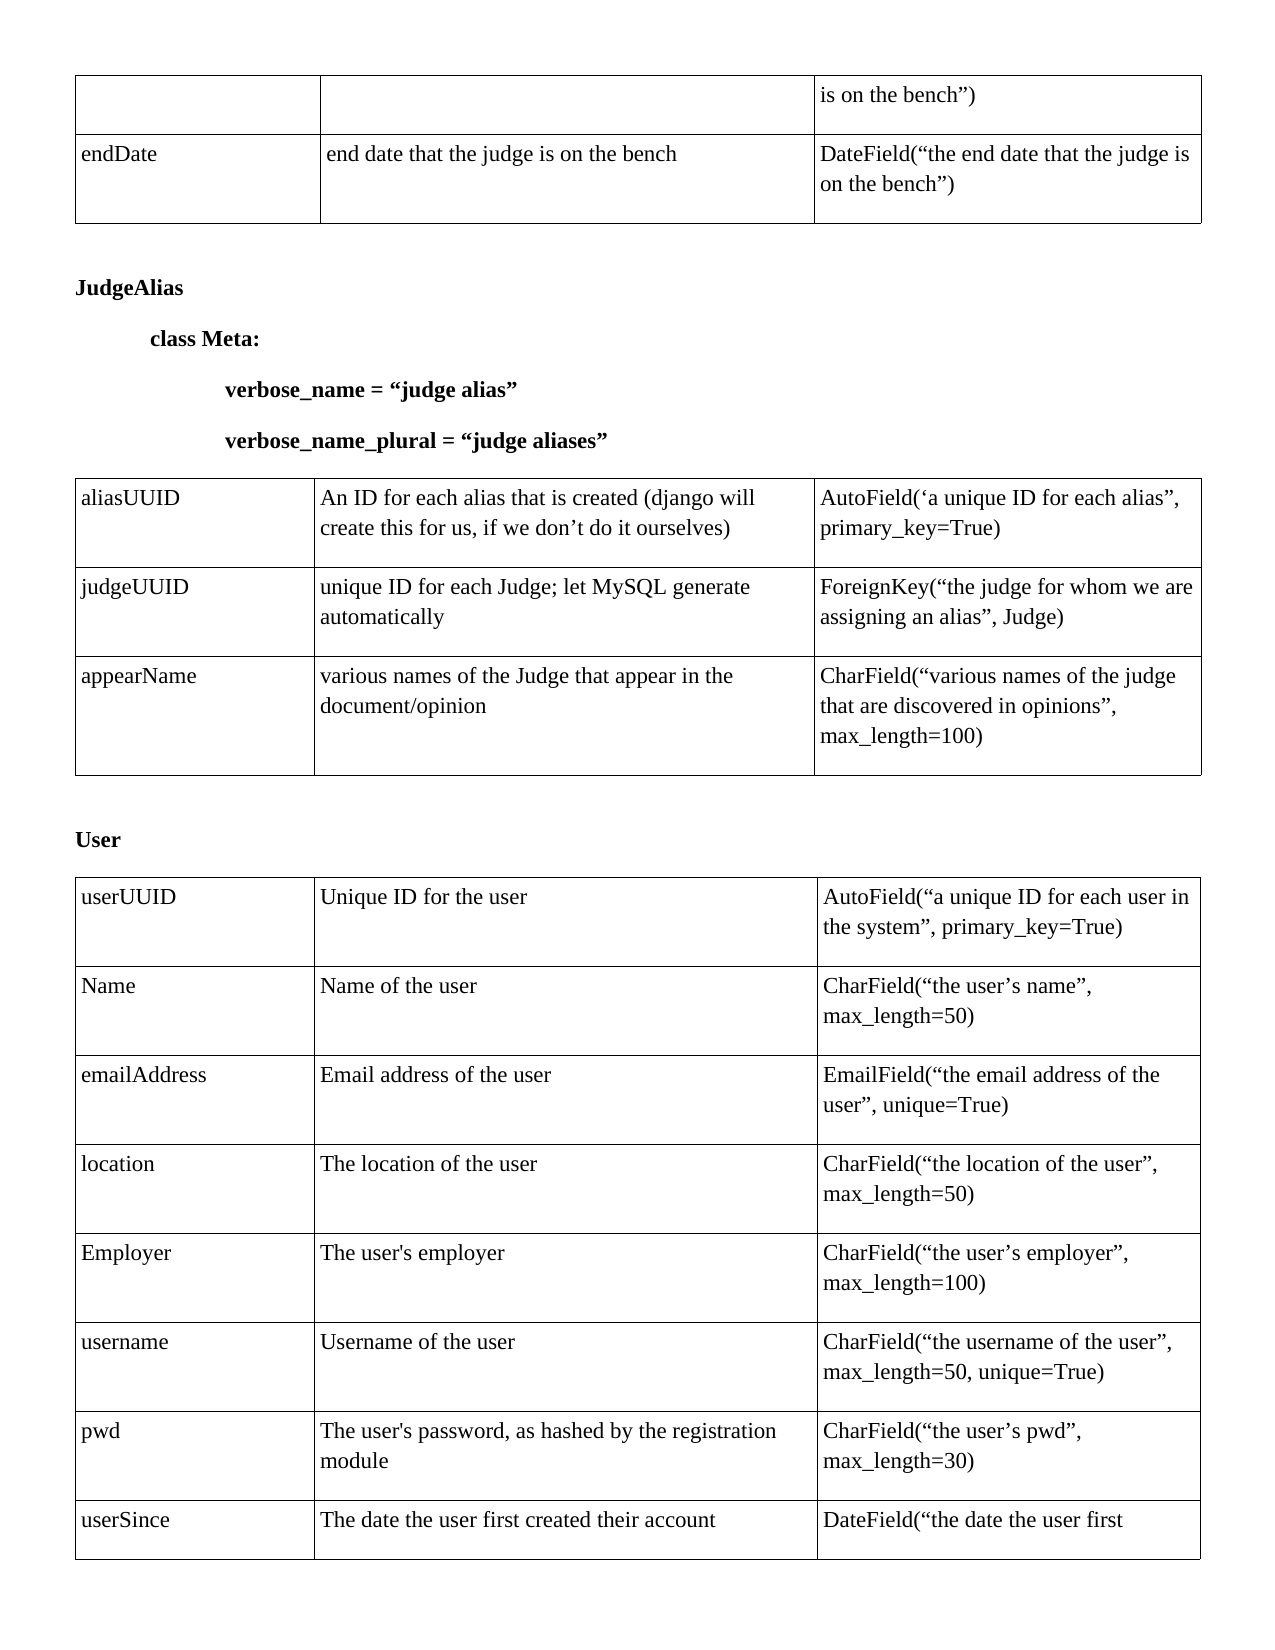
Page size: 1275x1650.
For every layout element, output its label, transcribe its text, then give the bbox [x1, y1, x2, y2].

table_cell Employer [76, 1234, 314, 1322]
table_cell CharField(“various names of the judge that are discovered in opinions”, max_length=100) [815, 657, 1201, 775]
table_cell Name of the user [315, 967, 817, 1055]
table_header userUUID [76, 878, 314, 966]
list class Meta: [75, 325, 1200, 351]
table_cell EmailField(“the email address of the user”, unique=True) [818, 1056, 1200, 1144]
table_cell CharField(“the user’s employer”, max_length=100) [818, 1234, 1200, 1322]
table_cell location [76, 1145, 314, 1233]
table_cell Username of the user [315, 1323, 817, 1411]
table_cell CharField(“the location of the user”, max_length=50) [818, 1145, 1200, 1233]
table_cell pwd [76, 1412, 314, 1500]
table_cell appearName [76, 657, 314, 775]
list verbose_name_plural = “judge aliases” [75, 427, 1200, 453]
table_cell end date that the judge is on the bench [321, 135, 814, 223]
table_cell emailAddress [76, 1056, 314, 1144]
table_cell judgeUUID [76, 568, 314, 656]
table_cell endDate [76, 135, 320, 223]
table_header AutoField(‘a unique ID for each alias”, primary_key=True) [815, 479, 1201, 567]
table_cell DateField(“the end date that the judge is on the bench”) [815, 135, 1201, 223]
table_cell userSince [76, 1501, 314, 1559]
table_header Unique ID for the user [315, 878, 817, 966]
table_cell The location of the user [315, 1145, 817, 1233]
table_cell [321, 76, 814, 134]
table_cell ForeignKey(“the judge for whom we are assigning an alias”, Judge) [815, 568, 1201, 656]
table_cell is on the bench”) [815, 76, 1201, 134]
table_cell Email address of the user [315, 1056, 817, 1144]
table_cell The date the user first created their account [315, 1501, 817, 1559]
table_cell CharField(“the username of the user”, max_length=50, unique=True) [818, 1323, 1200, 1411]
table_cell [76, 76, 320, 134]
table_cell unique ID for each Judge; let MySQL generate automatically [315, 568, 814, 656]
table_cell The user's password, as hashed by the registration module [315, 1412, 817, 1500]
table_cell The user's employer [315, 1234, 817, 1322]
list JudgeAlias [75, 274, 1200, 300]
table_header aliasUUID [76, 479, 314, 567]
table_cell username [76, 1323, 314, 1411]
list User [75, 826, 1200, 853]
table_header An ID for each alias that is created (django will create this for us, if we don’t do it ourselves) [315, 479, 814, 567]
table_header AutoField(“a unique ID for each user in the system”, primary_key=True) [818, 878, 1200, 966]
table_cell various names of the Judge that appear in the document/opinion [315, 657, 814, 775]
table_cell Name [76, 967, 314, 1055]
list verbose_name = “judge alias” [75, 376, 1200, 402]
table_cell CharField(“the user’s name”, max_length=50) [818, 967, 1200, 1055]
table_cell CharField(“the user’s pwd”, max_length=30) [818, 1412, 1200, 1500]
table_cell DateField(“the date the user first [818, 1501, 1200, 1559]
